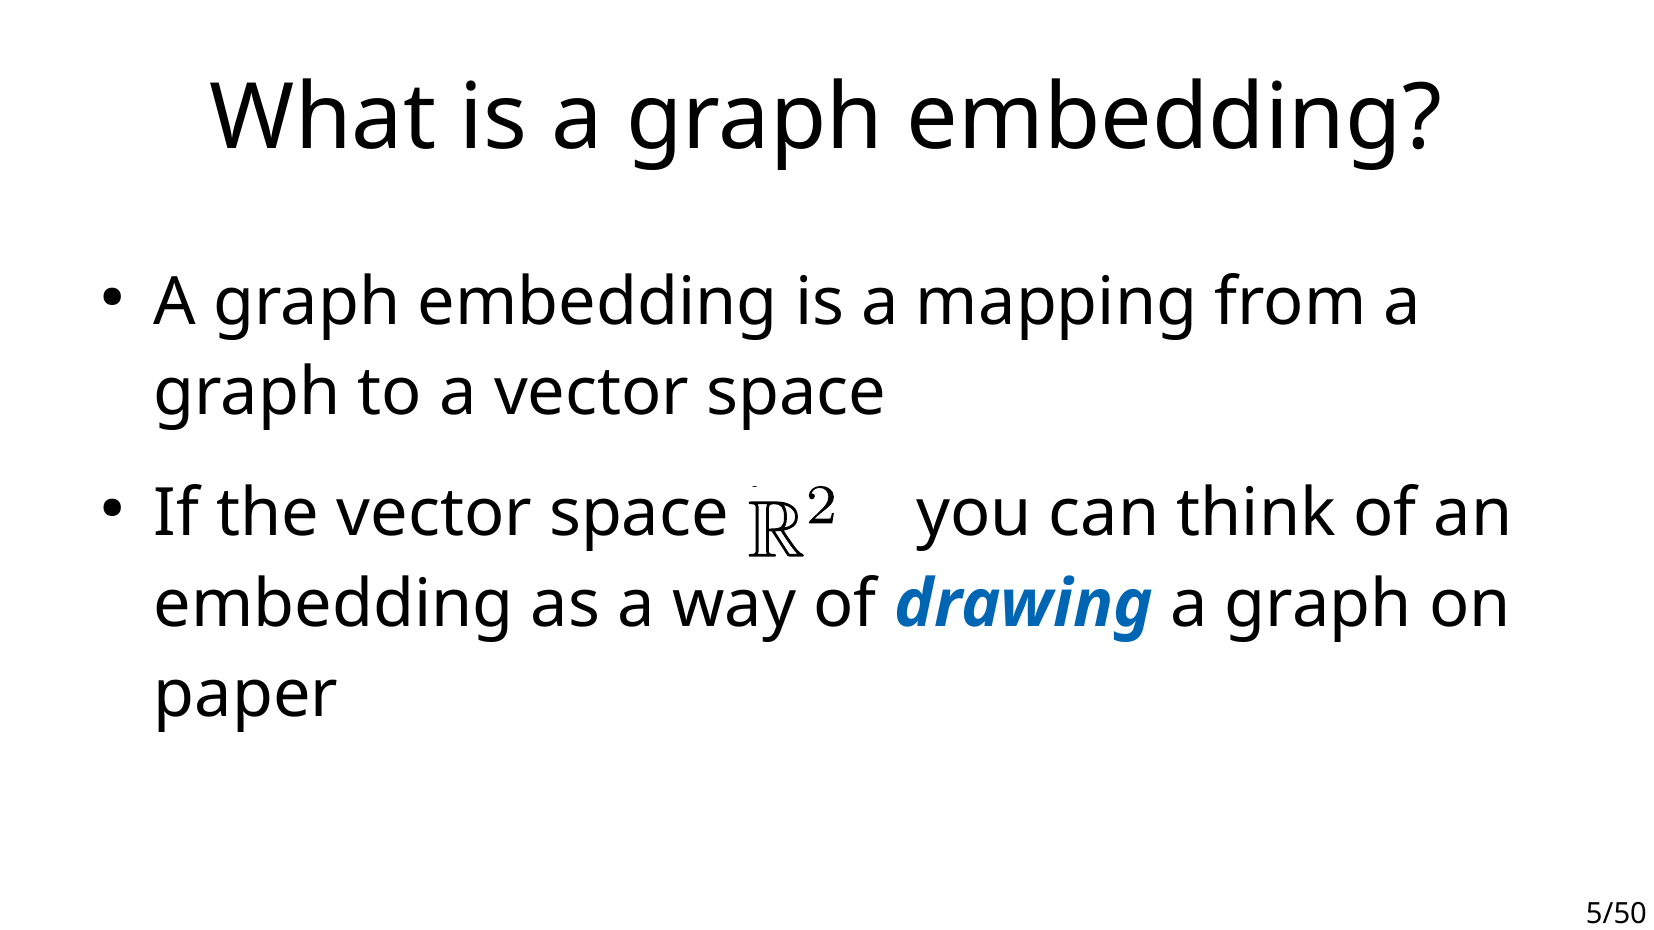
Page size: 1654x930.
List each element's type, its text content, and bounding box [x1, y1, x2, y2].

list A graph embedding is a mapping from a graph to a vector space If the vector space is you can think of an embedding as a way of drawing a graph on paper [82, 252, 1571, 793]
text_box [747, 485, 838, 557]
title What is a graph embedding? [82, 1, 1571, 225]
